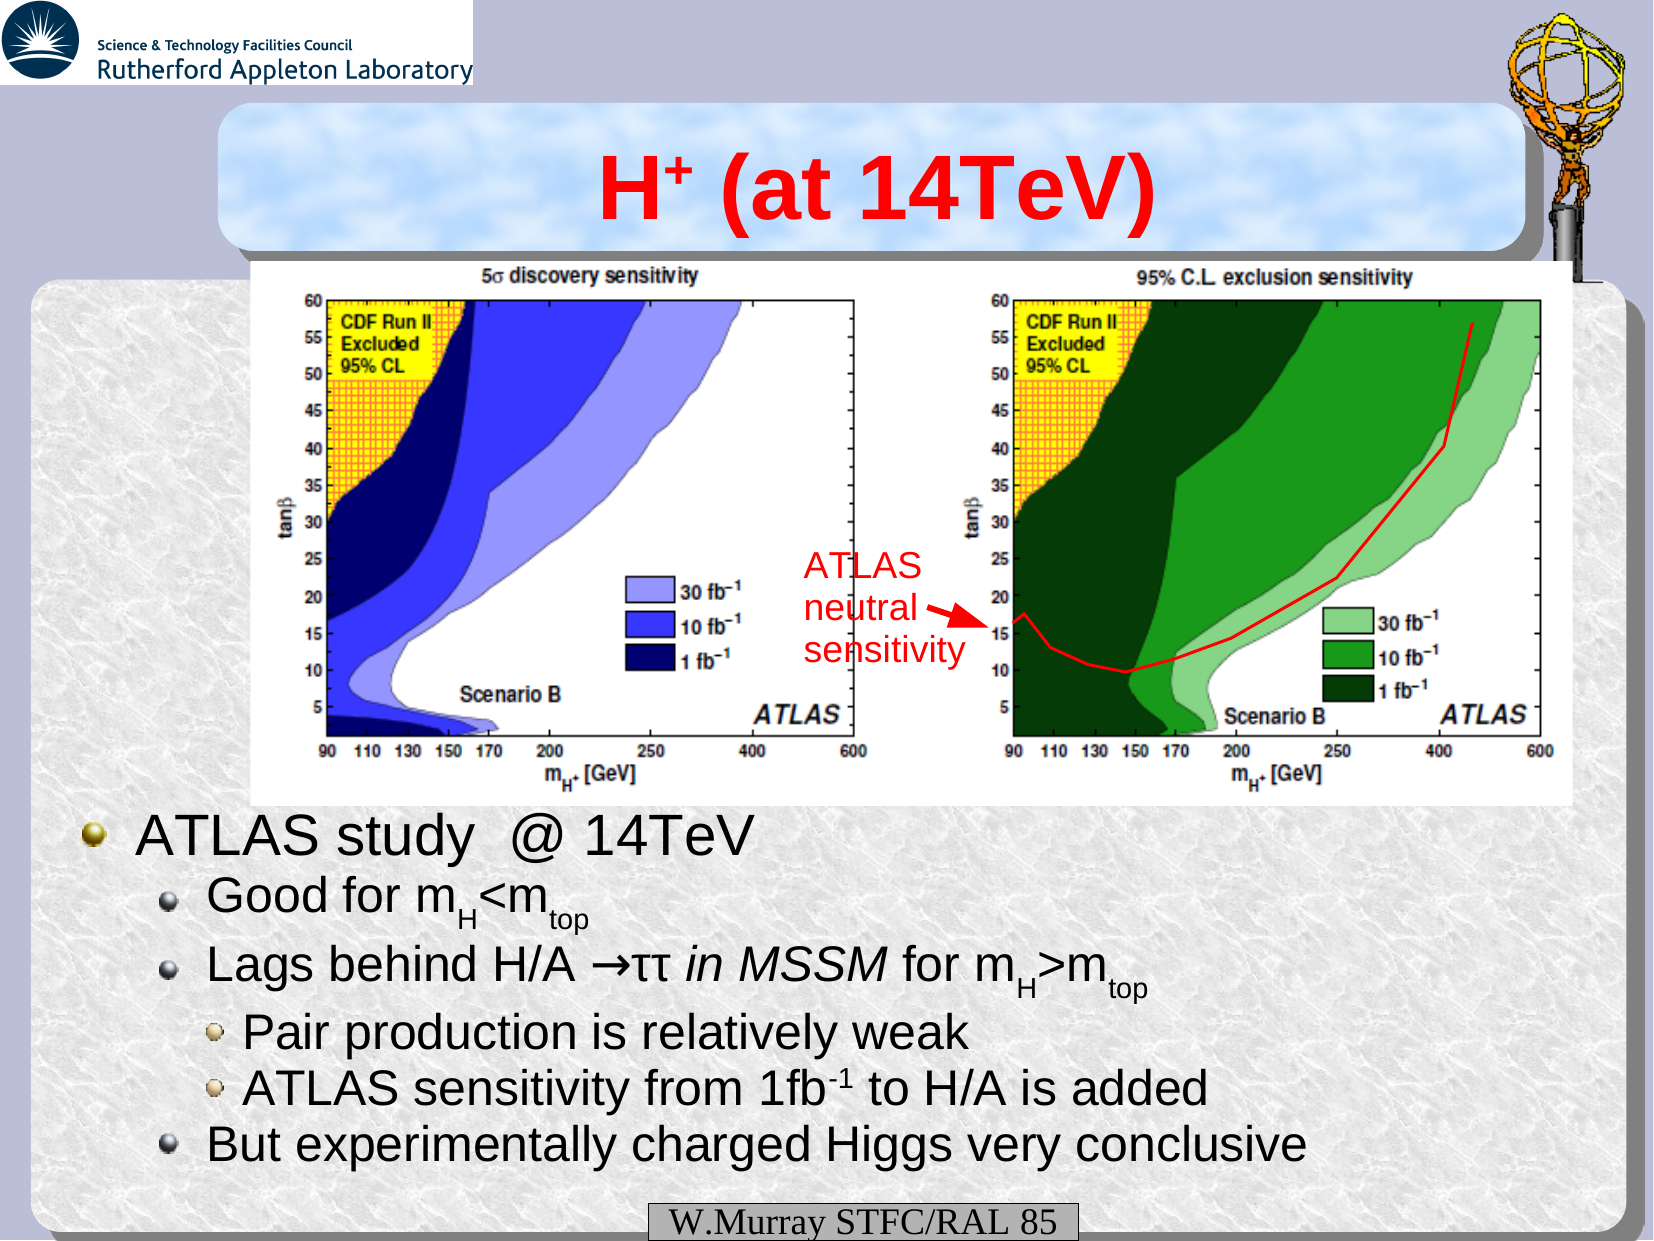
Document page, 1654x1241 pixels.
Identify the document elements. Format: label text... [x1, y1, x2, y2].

title H+ (at 14TeV) [244, 112, 1512, 263]
picture [30, 0, 1654, 1232]
list ATLAS study @ 14TeV Good for mH<mtop Lags behind H/A →ττ in MSSM for mH>mtop Pair production is relatively weak ATLAS sensitivity from 1fb-1 to H/A is added But experimentally charged Higgs very conclusive [64, 802, 1599, 1183]
text_box ATLAS neutral sensitivity [788, 537, 1002, 679]
picture [0, 0, 473, 85]
